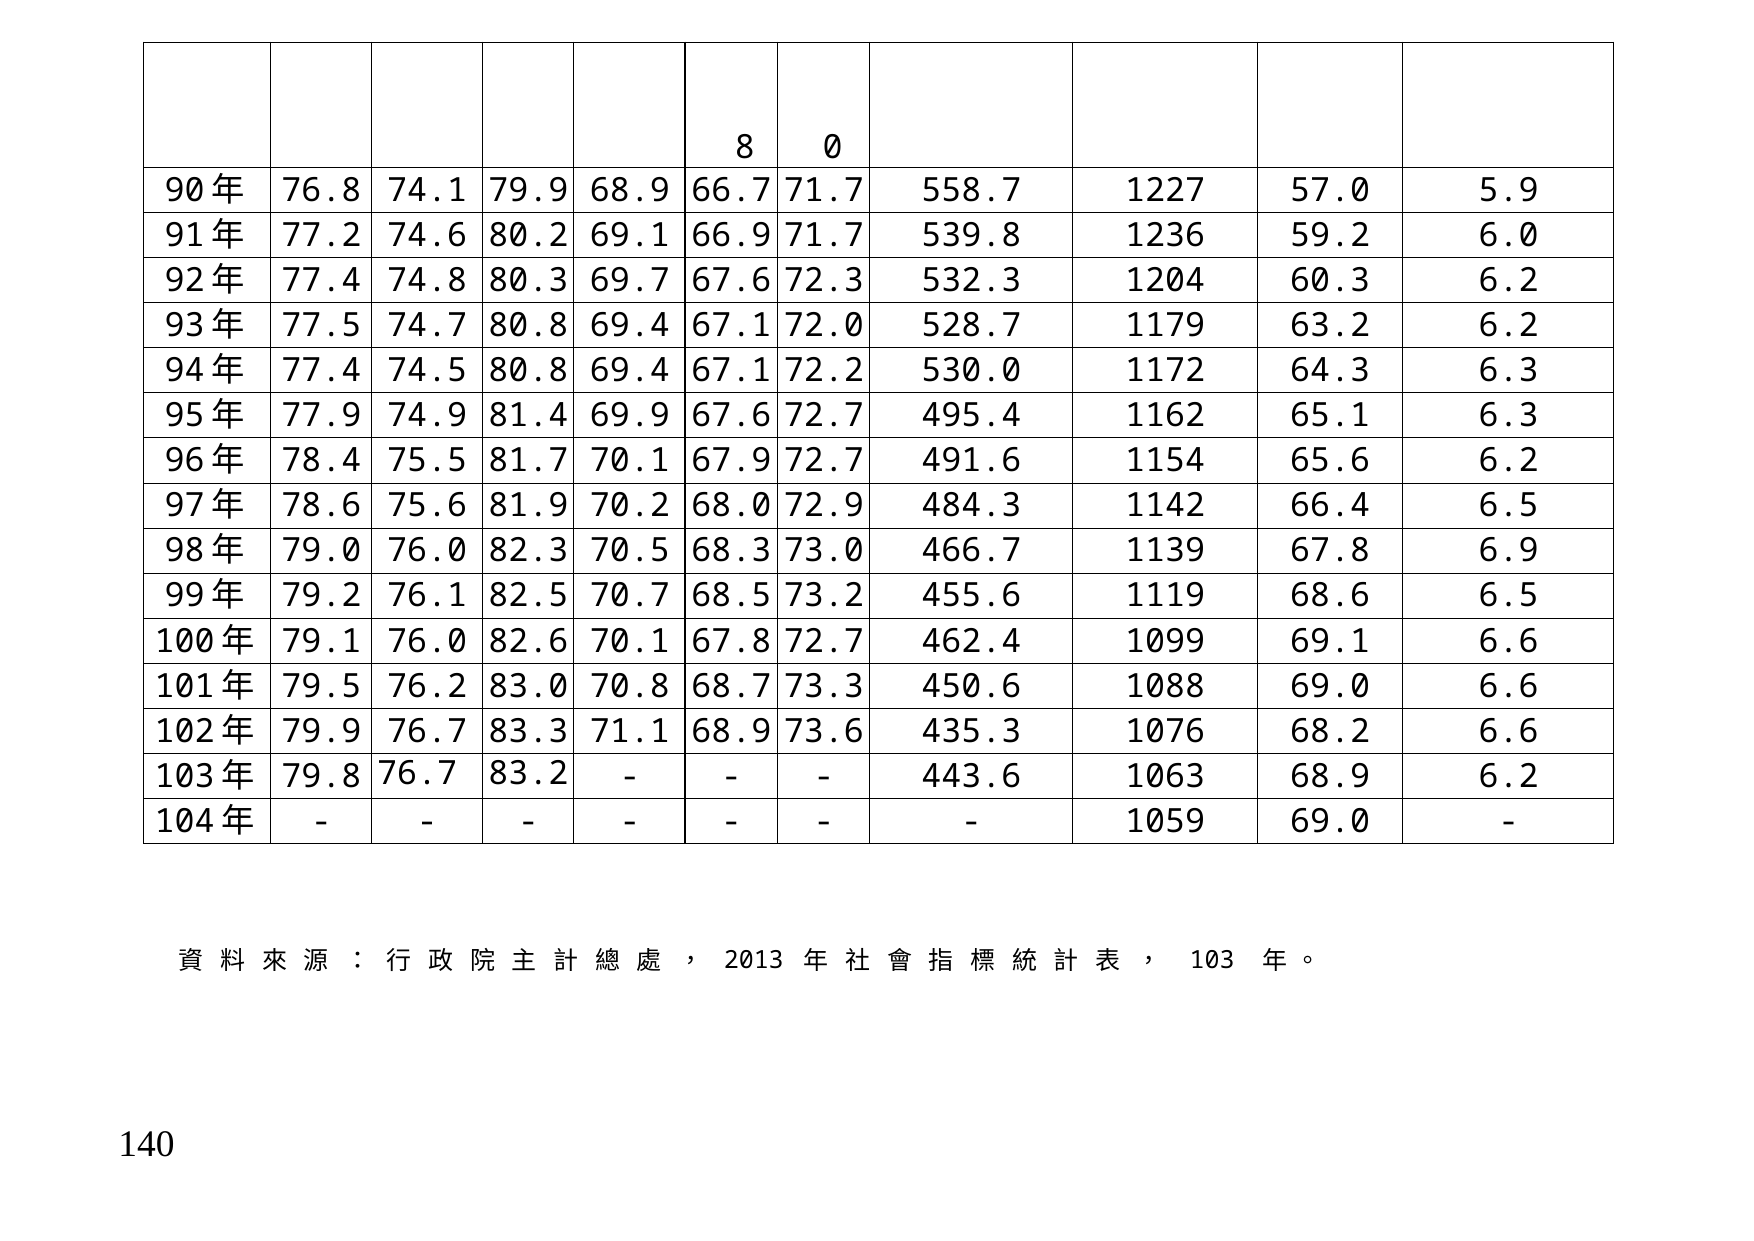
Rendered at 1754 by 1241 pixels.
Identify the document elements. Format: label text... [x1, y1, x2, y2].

table_cell 74.7 [372, 303, 482, 347]
table_cell 79.0 [271, 529, 371, 573]
table_cell 1204 [1073, 258, 1257, 302]
table_cell 462.4 [870, 619, 1072, 663]
table_cell 0 [778, 43, 869, 167]
table_cell 435.3 [870, 709, 1072, 753]
table_cell 79.8 [271, 754, 371, 798]
table_cell 491.6 [870, 438, 1072, 482]
table_cell 73.0 [778, 529, 869, 573]
table_cell 101年 [144, 664, 270, 708]
table_cell 82.5 [483, 574, 573, 618]
table_cell [144, 43, 270, 167]
table_cell 79.9 [483, 168, 573, 212]
table_cell 1162 [1073, 393, 1257, 437]
table_cell - [574, 754, 684, 798]
table_cell 450.6 [870, 664, 1072, 708]
table_cell 66.9 [686, 213, 777, 257]
table_cell - [483, 799, 573, 843]
table_cell - [686, 754, 777, 798]
table_cell 455.6 [870, 574, 1072, 618]
table_cell 74.8 [372, 258, 482, 302]
table_cell 1088 [1073, 664, 1257, 708]
table_cell 66.7 [686, 168, 777, 212]
table_cell 69.7 [574, 258, 684, 302]
table_cell - [372, 799, 482, 843]
table_cell 102年 [144, 709, 270, 753]
table_cell 57.0 [1258, 168, 1402, 212]
table_cell 73.6 [778, 709, 869, 753]
table_cell 72.7 [778, 393, 869, 437]
table_cell 75.6 [372, 484, 482, 527]
table_cell 8 [686, 43, 777, 167]
table_cell [271, 43, 371, 167]
table_cell 95年 [144, 393, 270, 437]
table_cell 79.2 [271, 574, 371, 618]
table_cell - [870, 799, 1072, 843]
table_cell 495.4 [870, 393, 1072, 437]
table_cell 67.1 [686, 303, 777, 347]
table_cell 81.4 [483, 393, 573, 437]
table_cell 68.9 [686, 709, 777, 753]
table_cell 67.6 [686, 258, 777, 302]
table_cell 72.7 [778, 619, 869, 663]
table_cell 74.1 [372, 168, 482, 212]
table_cell [1073, 43, 1257, 167]
table_cell 77.5 [271, 303, 371, 347]
table_cell 6.2 [1403, 258, 1613, 302]
table_cell 72.7 [778, 438, 869, 482]
table_cell 70.8 [574, 664, 684, 708]
table_cell 443.6 [870, 754, 1072, 798]
table_cell 83.2 [483, 754, 573, 798]
table_cell 67.8 [1258, 529, 1402, 573]
table_cell [1258, 43, 1402, 167]
table_cell 71.7 [778, 168, 869, 212]
table_cell 484.3 [870, 484, 1072, 527]
table_cell 81.7 [483, 438, 573, 482]
table_cell - [778, 799, 869, 843]
table_cell 1119 [1073, 574, 1257, 618]
table_cell 68.2 [1258, 709, 1402, 753]
table_cell 76.7 [372, 709, 482, 753]
table_cell 76.1 [372, 574, 482, 618]
table_cell 96年 [144, 438, 270, 482]
table_cell 79.5 [271, 664, 371, 708]
table_cell 6.6 [1403, 664, 1613, 708]
table_cell 104年 [144, 799, 270, 843]
table_cell 76.7 [372, 754, 482, 798]
table_cell 78.6 [271, 484, 371, 527]
table_cell 71.1 [574, 709, 684, 753]
table_cell 74.5 [372, 348, 482, 392]
table_cell 68.6 [1258, 574, 1402, 618]
table_cell 6.6 [1403, 709, 1613, 753]
table_cell [870, 43, 1072, 167]
table_cell 94年 [144, 348, 270, 392]
table_cell 1099 [1073, 619, 1257, 663]
table_cell 5.9 [1403, 168, 1613, 212]
table_cell 6.3 [1403, 348, 1613, 392]
table_cell 65.1 [1258, 393, 1402, 437]
table_cell 6.9 [1403, 529, 1613, 573]
table_cell - [574, 799, 684, 843]
table_cell 73.3 [778, 664, 869, 708]
table_cell 67.9 [686, 438, 777, 482]
table_cell 6.5 [1403, 484, 1613, 527]
table_cell 1227 [1073, 168, 1257, 212]
table_cell 68.5 [686, 574, 777, 618]
table_cell 65.6 [1258, 438, 1402, 482]
table_cell 79.9 [271, 709, 371, 753]
table_cell 73.2 [778, 574, 869, 618]
table_cell 6.5 [1403, 574, 1613, 618]
table_cell 77.4 [271, 348, 371, 392]
table_cell 78.4 [271, 438, 371, 482]
table_cell 1179 [1073, 303, 1257, 347]
table_cell 98年 [144, 529, 270, 573]
table_cell 68.9 [1258, 754, 1402, 798]
table_cell 76.8 [271, 168, 371, 212]
table_cell 70.5 [574, 529, 684, 573]
table_cell 1154 [1073, 438, 1257, 482]
table_cell 63.2 [1258, 303, 1402, 347]
table_cell 532.3 [870, 258, 1072, 302]
table_cell 80.8 [483, 348, 573, 392]
table_cell - [271, 799, 371, 843]
table_cell 1059 [1073, 799, 1257, 843]
table_cell 76.2 [372, 664, 482, 708]
table_cell 83.3 [483, 709, 573, 753]
table_cell 76.0 [372, 529, 482, 573]
table_cell 69.0 [1258, 799, 1402, 843]
table_cell 6.2 [1403, 754, 1613, 798]
table_cell 60.3 [1258, 258, 1402, 302]
table_cell 72.0 [778, 303, 869, 347]
table_cell 59.2 [1258, 213, 1402, 257]
table_cell 528.7 [870, 303, 1072, 347]
table_cell 1139 [1073, 529, 1257, 573]
table_cell 67.8 [686, 619, 777, 663]
table_cell 92年 [144, 258, 270, 302]
table_cell 64.3 [1258, 348, 1402, 392]
table_cell 1076 [1073, 709, 1257, 753]
table_cell 70.1 [574, 438, 684, 482]
table_cell 79.1 [271, 619, 371, 663]
table_cell 72.3 [778, 258, 869, 302]
table_cell 103年 [144, 754, 270, 798]
table_cell 82.6 [483, 619, 573, 663]
table_cell 539.8 [870, 213, 1072, 257]
table_cell 69.1 [1258, 619, 1402, 663]
table_cell 70.2 [574, 484, 684, 527]
table_cell - [686, 799, 777, 843]
table_cell 74.6 [372, 213, 482, 257]
table_cell 69.4 [574, 348, 684, 392]
text 資料來源：行政院主計總處，2013年社會指標統計表，103年。 [128, 917, 1628, 979]
table_cell 70.1 [574, 619, 684, 663]
table_cell 77.4 [271, 258, 371, 302]
table_cell 6.2 [1403, 303, 1613, 347]
table_cell 100年 [144, 619, 270, 663]
table_cell 69.1 [574, 213, 684, 257]
table_cell [1403, 43, 1613, 167]
table_cell 69.9 [574, 393, 684, 437]
table_cell 90年 [144, 168, 270, 212]
table_cell 6.0 [1403, 213, 1613, 257]
table_cell 1172 [1073, 348, 1257, 392]
table_cell 466.7 [870, 529, 1072, 573]
table_cell 66.4 [1258, 484, 1402, 527]
table_cell 70.7 [574, 574, 684, 618]
table_cell 99年 [144, 574, 270, 618]
table_cell 77.9 [271, 393, 371, 437]
table_cell 558.7 [870, 168, 1072, 212]
table_cell 6.3 [1403, 393, 1613, 437]
table_cell 6.6 [1403, 619, 1613, 663]
table_cell 68.3 [686, 529, 777, 573]
table_cell 77.2 [271, 213, 371, 257]
table_cell 81.9 [483, 484, 573, 527]
table_cell 75.5 [372, 438, 482, 482]
table_cell 67.6 [686, 393, 777, 437]
table_cell 1236 [1073, 213, 1257, 257]
table_cell 6.2 [1403, 438, 1613, 482]
table_cell [483, 43, 573, 167]
table_cell 83.0 [483, 664, 573, 708]
table_cell 80.2 [483, 213, 573, 257]
table_cell [574, 43, 684, 167]
table_cell 74.9 [372, 393, 482, 437]
table_cell 68.9 [574, 168, 684, 212]
table_cell 72.9 [778, 484, 869, 527]
table_cell 97年 [144, 484, 270, 527]
table_cell 76.0 [372, 619, 482, 663]
table_cell 67.1 [686, 348, 777, 392]
table_cell 69.4 [574, 303, 684, 347]
table_cell - [778, 754, 869, 798]
table_cell 69.0 [1258, 664, 1402, 708]
table_cell 72.2 [778, 348, 869, 392]
table_cell 80.8 [483, 303, 573, 347]
table_cell 1063 [1073, 754, 1257, 798]
table_cell 82.3 [483, 529, 573, 573]
table_cell - [1403, 799, 1613, 843]
table_cell 71.7 [778, 213, 869, 257]
table_cell 80.3 [483, 258, 573, 302]
table_cell 68.7 [686, 664, 777, 708]
table_cell 93年 [144, 303, 270, 347]
table_cell [372, 43, 482, 167]
table_cell 91年 [144, 213, 270, 257]
table_cell 530.0 [870, 348, 1072, 392]
table_cell 1142 [1073, 484, 1257, 527]
table_cell 68.0 [686, 484, 777, 527]
